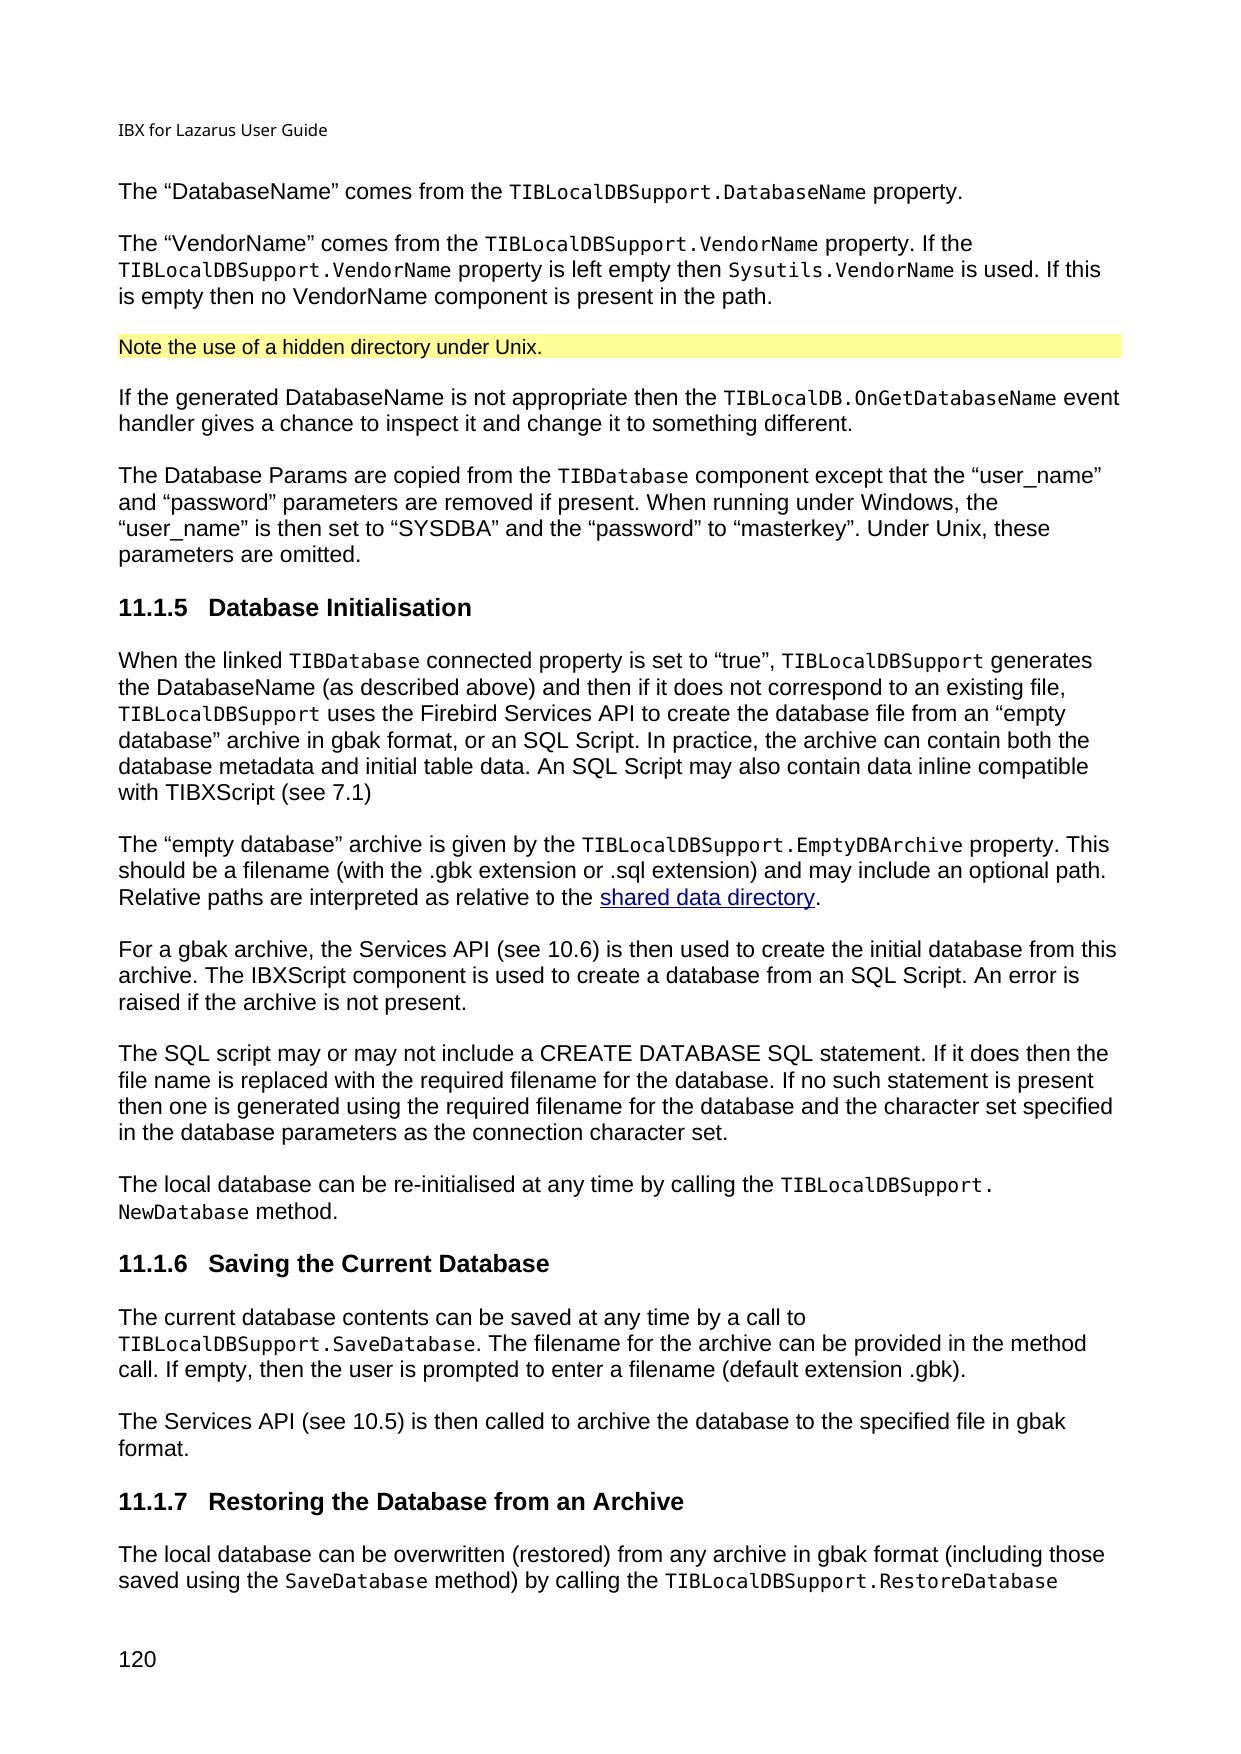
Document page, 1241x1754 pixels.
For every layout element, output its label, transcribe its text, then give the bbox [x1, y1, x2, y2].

text The current database contents can be saved at any time by a call to TIBLocalDBSupport.SaveDatabase. The filename for the archive can be provided in the method call. If empty, then the user is prompted to enter a filename (default extension .gbk). [118, 1304, 1122, 1383]
text If the generated DatabaseName is not appropriate then the TIBLocalDB.OnGetDatabaseName event handler gives a chance to inspect it and change it to something different. [118, 384, 1122, 437]
text The “DatabaseName” comes from the TIBLocalDBSupport.DatabaseName property. [118, 178, 1122, 204]
text The “empty database” archive is given by the TIBLocalDBSupport.EmptyDBArchive property. This should be a filename (with the .gbk extension or .sql extension) and may include an optional path. Relative paths are interpreted as relative to the shared data directory. [118, 831, 1122, 910]
subtitle Restoring the Database from an Archive [118, 1487, 1122, 1515]
text For a gbak archive, the Services API (see 10.6) is then used to create the initial database from this archive. The IBXScript component is used to create a database from an SQL Script. An error is raised if the archive is not present. [118, 936, 1122, 1015]
text The SQL script may or may not include a CREATE DATABASE SQL statement. If it does then the file name is replaced with the required filename for the database. If no such statement is present then one is generated using the required filename for the database and the character set specified in the database parameters as the connection character set. [118, 1040, 1122, 1146]
text The local database can be overwritten (restored) from any archive in gbak format (including those saved using the SaveDatabase method) by calling the TIBLocalDBSupport.RestoreDatabase [118, 1541, 1122, 1593]
text Note the use of a hidden directory under Unix. [118, 334, 1122, 358]
text The “VendorName” comes from the TIBLocalDBSupport.VendorName property. If the TIBLocalDBSupport.VendorName property is left empty then Sysutils.VendorName is used. If this is empty then no VendorName component is present in the path. [118, 230, 1122, 309]
text When the linked TIBDatabase connected property is set to “true”, TIBLocalDBSupport generates the DatabaseName (as described above) and then if it does not correspond to an existing file, TIBLocalDBSupport uses the Firebird Services API to create the database file from an “empty database” archive in gbak format, or an SQL Script. In practice, the archive can contain both the database metadata and initial table data. An SQL Script may also contain data inline compatible with TIBXScript (see 7.1) [118, 647, 1122, 806]
subtitle Database Initialisation [118, 593, 1122, 622]
text The Database Params are copied from the TIBDatabase component except that the “user_name” and “password” parameters are removed if present. When running under Windows, the “user_name” is then set to “SYSDBA” and the “password” to “masterkey”. Under Unix, these parameters are omitted. [118, 462, 1122, 568]
subtitle Saving the Current Database [118, 1249, 1122, 1278]
text The local database can be re-initialised at any time by calling the TIBLocalDBSupport. NewDatabase method. [118, 1171, 1122, 1224]
text The Services API (see 10.5) is then called to archive the database to the specified file in gbak format. [118, 1408, 1122, 1461]
